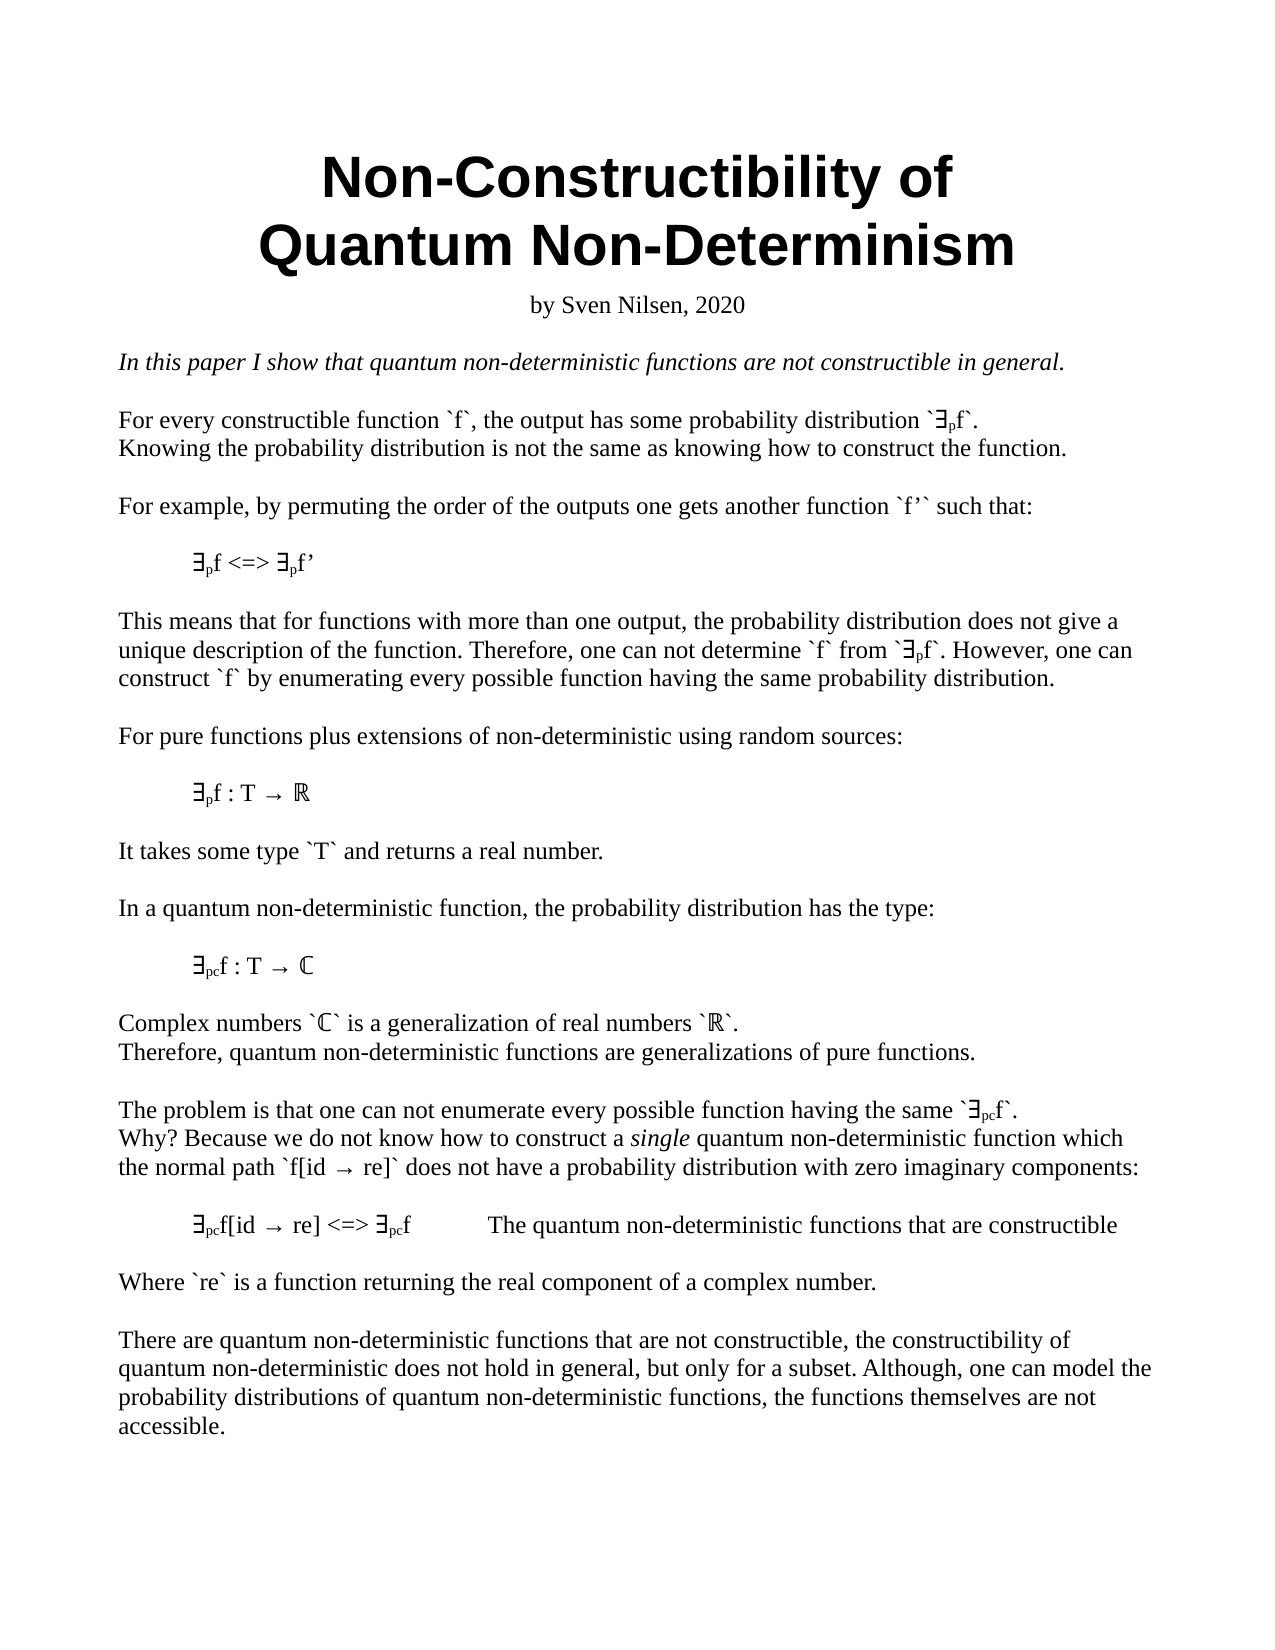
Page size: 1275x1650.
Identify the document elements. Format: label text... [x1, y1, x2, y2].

text ∃pf : T → ℝ [118, 778, 1157, 807]
text For example, by permuting the order of the outputs one gets another function `f’` such that: [118, 491, 1157, 520]
text Knowing the probability distribution is not the same as knowing how to construct the function. [118, 433, 1157, 462]
text In this paper I show that quantum non-deterministic functions are not constructible in general. [118, 347, 1157, 376]
text ∃pcf : T → ℂ [118, 951, 1157, 980]
text by Sven Nilsen, 2020 [118, 290, 1157, 318]
text It takes some type `T` and returns a real number. [118, 836, 1157, 865]
text Why? Because we do not know how to construct a single quantum non-deterministic function which the normal path `f[id → re]` does not have a probability distribution with zero imaginary components: [118, 1123, 1157, 1181]
text The problem is that one can not enumerate every possible function having the same `∃pcf`. [118, 1095, 1157, 1123]
title Non-Constructibility of Quantum Non-Determinism [118, 143, 1157, 277]
text For pure functions plus extensions of non-deterministic using random sources: [118, 721, 1157, 750]
text For every constructible function `f`, the output has some probability distribution `∃pf`. [118, 405, 1157, 433]
text This means that for functions with more than one output, the probability distribution does not give a unique description of the function. Therefore, one can not determine `f` from `∃pf`. However, one can construct `f` by enumerating every possible function having the same probability distribution. [118, 606, 1157, 692]
text ∃pcf[id → re] <=> ∃pcf The quantum non-deterministic functions that are constructible [118, 1210, 1157, 1238]
text There are quantum non-deterministic functions that are not constructible, the constructibility of quantum non-deterministic does not hold in general, but only for a subset. Although, one can model the probability distributions of quantum non-deterministic functions, the functions themselves are not accessible. [118, 1325, 1157, 1440]
text ∃pf <=> ∃pf’ [118, 548, 1157, 577]
text Where `re` is a function returning the real component of a complex number. [118, 1267, 1157, 1296]
text In a quantum non-deterministic function, the probability distribution has the type: [118, 893, 1157, 922]
text Complex numbers `ℂ` is a generalization of real numbers `ℝ`. [118, 1008, 1157, 1037]
text Therefore, quantum non-deterministic functions are generalizations of pure functions. [118, 1037, 1157, 1066]
